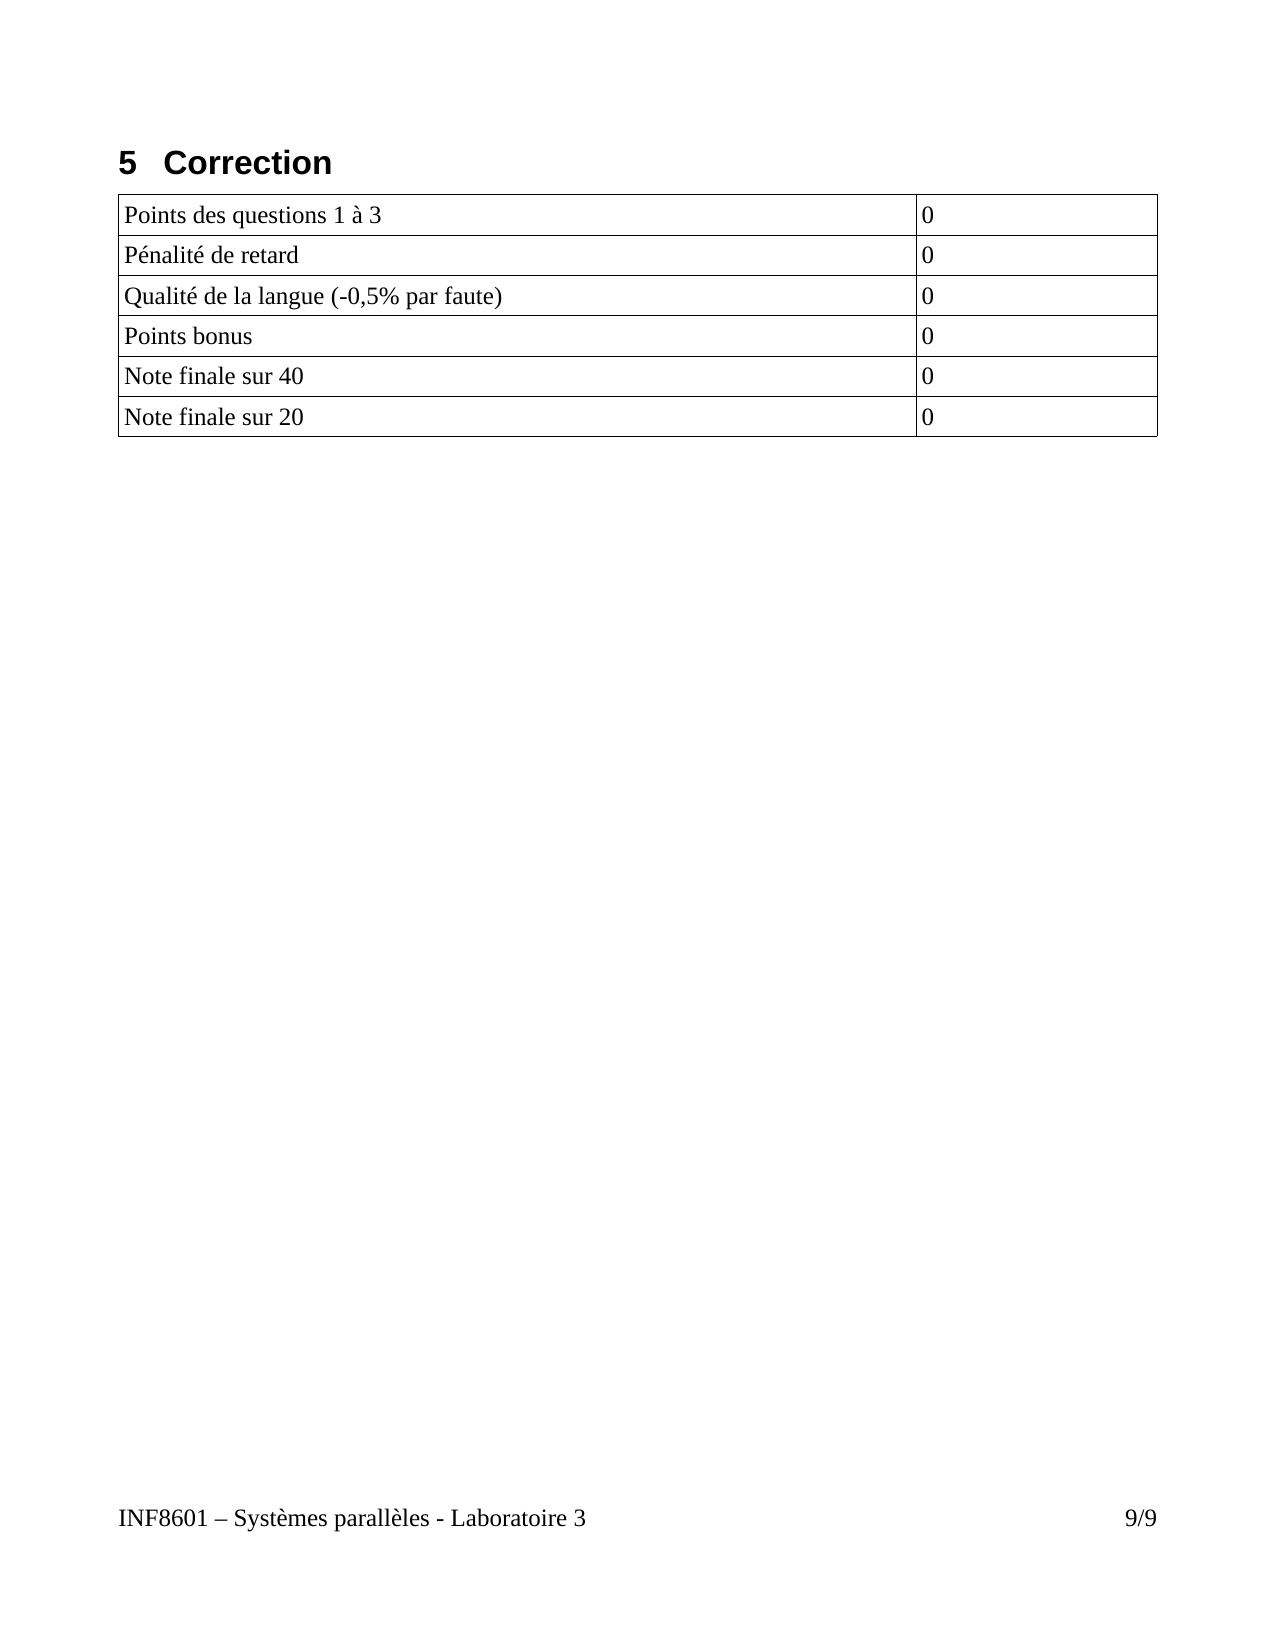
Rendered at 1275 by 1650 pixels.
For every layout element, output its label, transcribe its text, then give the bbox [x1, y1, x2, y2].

table_cell Note finale sur 20 [119, 397, 916, 436]
table_cell 0 [917, 276, 1157, 315]
table_cell 0 [917, 397, 1157, 436]
subtitle Correction [118, 143, 1157, 182]
table_cell Points bonus [119, 316, 916, 356]
table_header Points des questions 1 à 3 [119, 195, 916, 234]
table_cell Note finale sur 40 [119, 357, 916, 396]
table_cell 0 [917, 357, 1157, 396]
table_header 0 [917, 195, 1157, 234]
table_cell 0 [917, 316, 1157, 356]
table_cell 0 [917, 236, 1157, 275]
table_cell Pénalité de retard [119, 236, 916, 275]
table_cell Qualité de la langue (-0,5% par faute) [119, 276, 916, 315]
